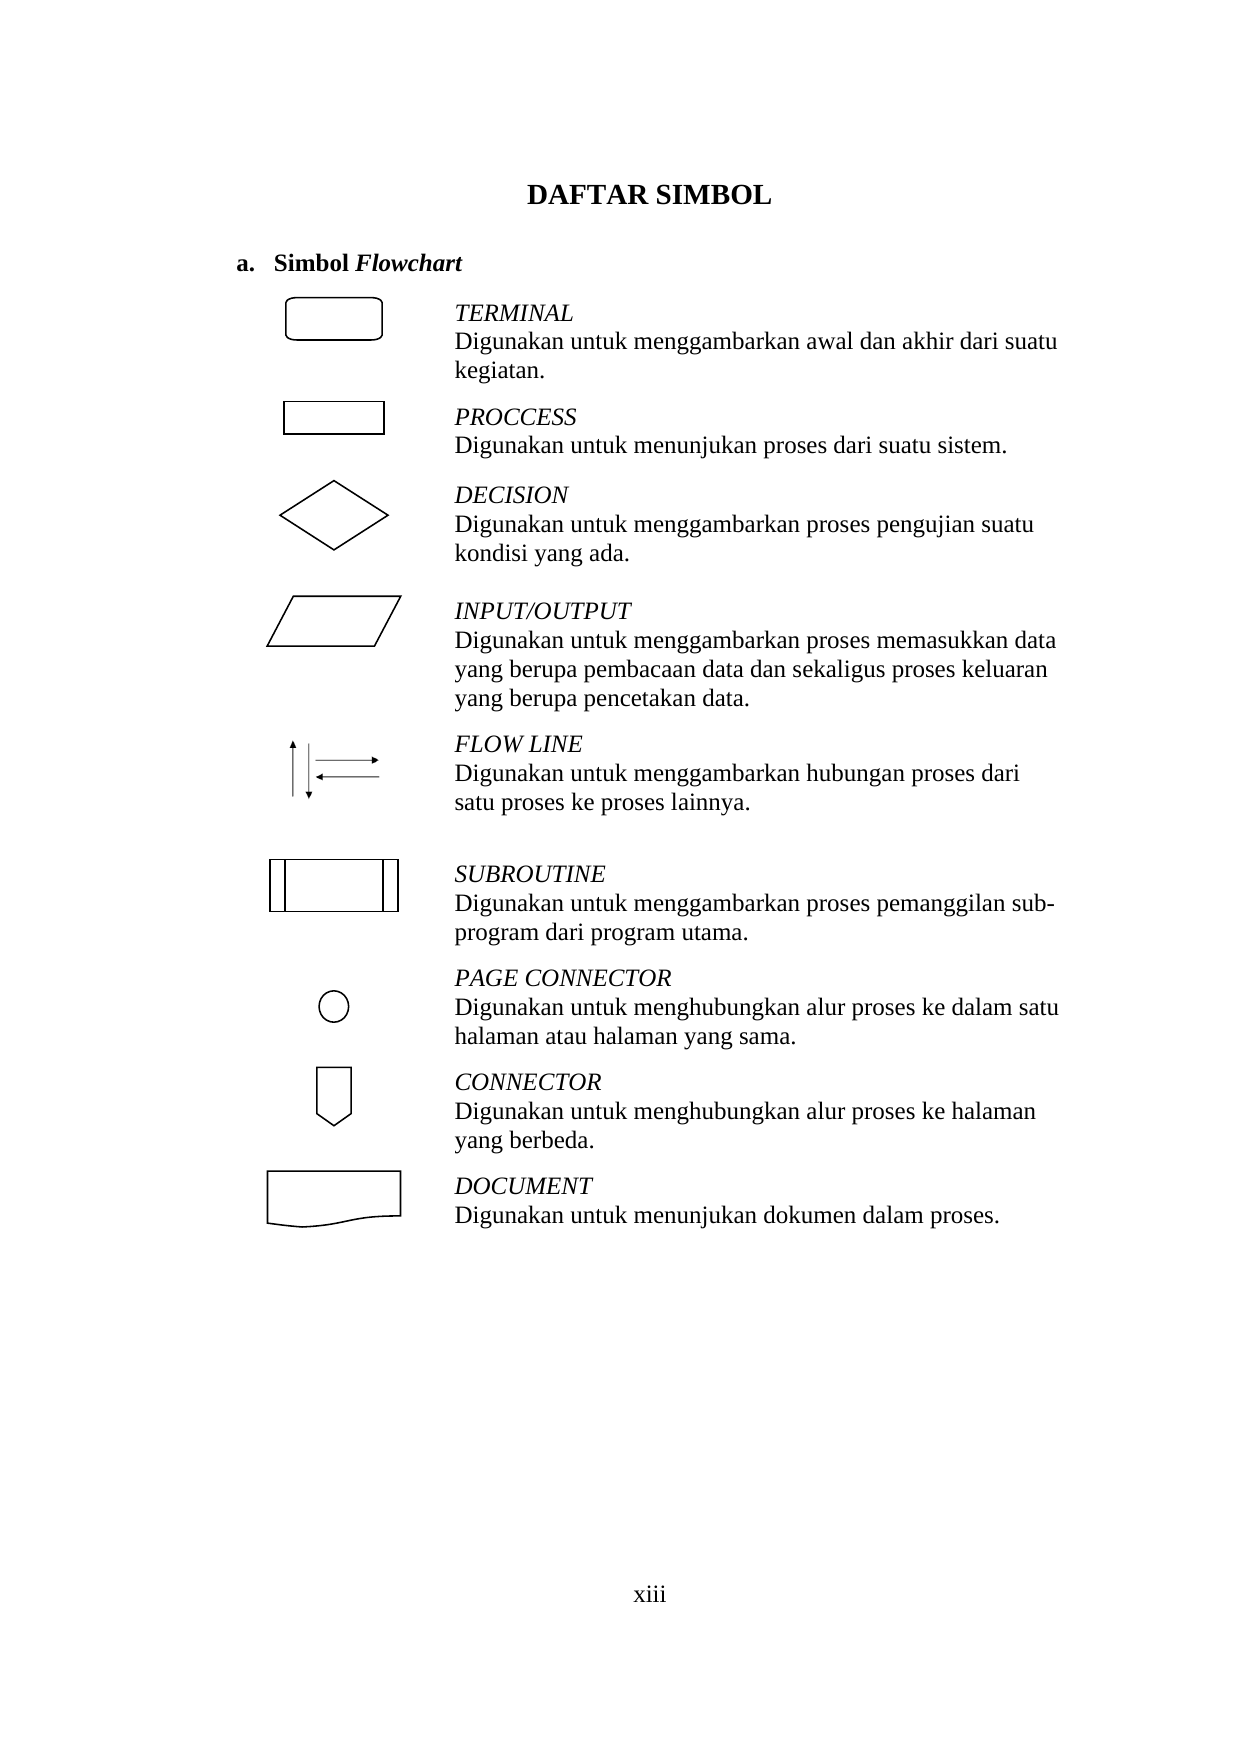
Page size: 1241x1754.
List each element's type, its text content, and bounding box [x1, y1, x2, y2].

subtitle DAFTAR SIMBOL [236, 177, 1063, 211]
table_cell CONNECTOR Digunakan untuk menghubungkan alur proses ke halaman yang berbeda. [443, 1067, 1074, 1171]
table_cell [225, 298, 443, 402]
table_cell [225, 729, 443, 859]
table_cell SUBROUTINE Digunakan untuk menggambarkan proses pemanggilan sub-program dari program utama. [443, 859, 1074, 963]
table_cell TERMINAL Digunakan untuk menggambarkan awal dan akhir dari suatu kegiatan. [443, 298, 1074, 402]
table_cell FLOW LINE Digunakan untuk menggambarkan hubungan proses dari satu proses ke proses lainnya. [443, 729, 1074, 859]
table_cell [225, 596, 443, 729]
table_cell [225, 859, 443, 963]
table_cell [225, 402, 443, 481]
table_cell PAGE CONNECTOR Digunakan untuk menghubungkan alur proses ke dalam satu halaman atau halaman yang sama. [443, 963, 1074, 1067]
table_cell DECISION Digunakan untuk menggambarkan proses pengujian suatu kondisi yang ada. [443, 481, 1074, 596]
table_cell [225, 481, 443, 596]
table_cell [225, 963, 443, 1067]
table_header Simbol Flowchart [225, 244, 1074, 298]
table_cell DOCUMENT Digunakan untuk menunjukan dokumen dalam proses. [443, 1171, 1074, 1275]
table_cell INPUT/OUTPUT Digunakan untuk menggambarkan proses memasukkan data yang berupa pembacaan data dan sekaligus proses keluaran yang berupa pencetakan data. [443, 596, 1074, 729]
table_cell [225, 1067, 443, 1171]
table_cell PROCCESS Digunakan untuk menunjukan proses dari suatu sistem. [443, 402, 1074, 481]
table_cell [225, 1171, 443, 1275]
